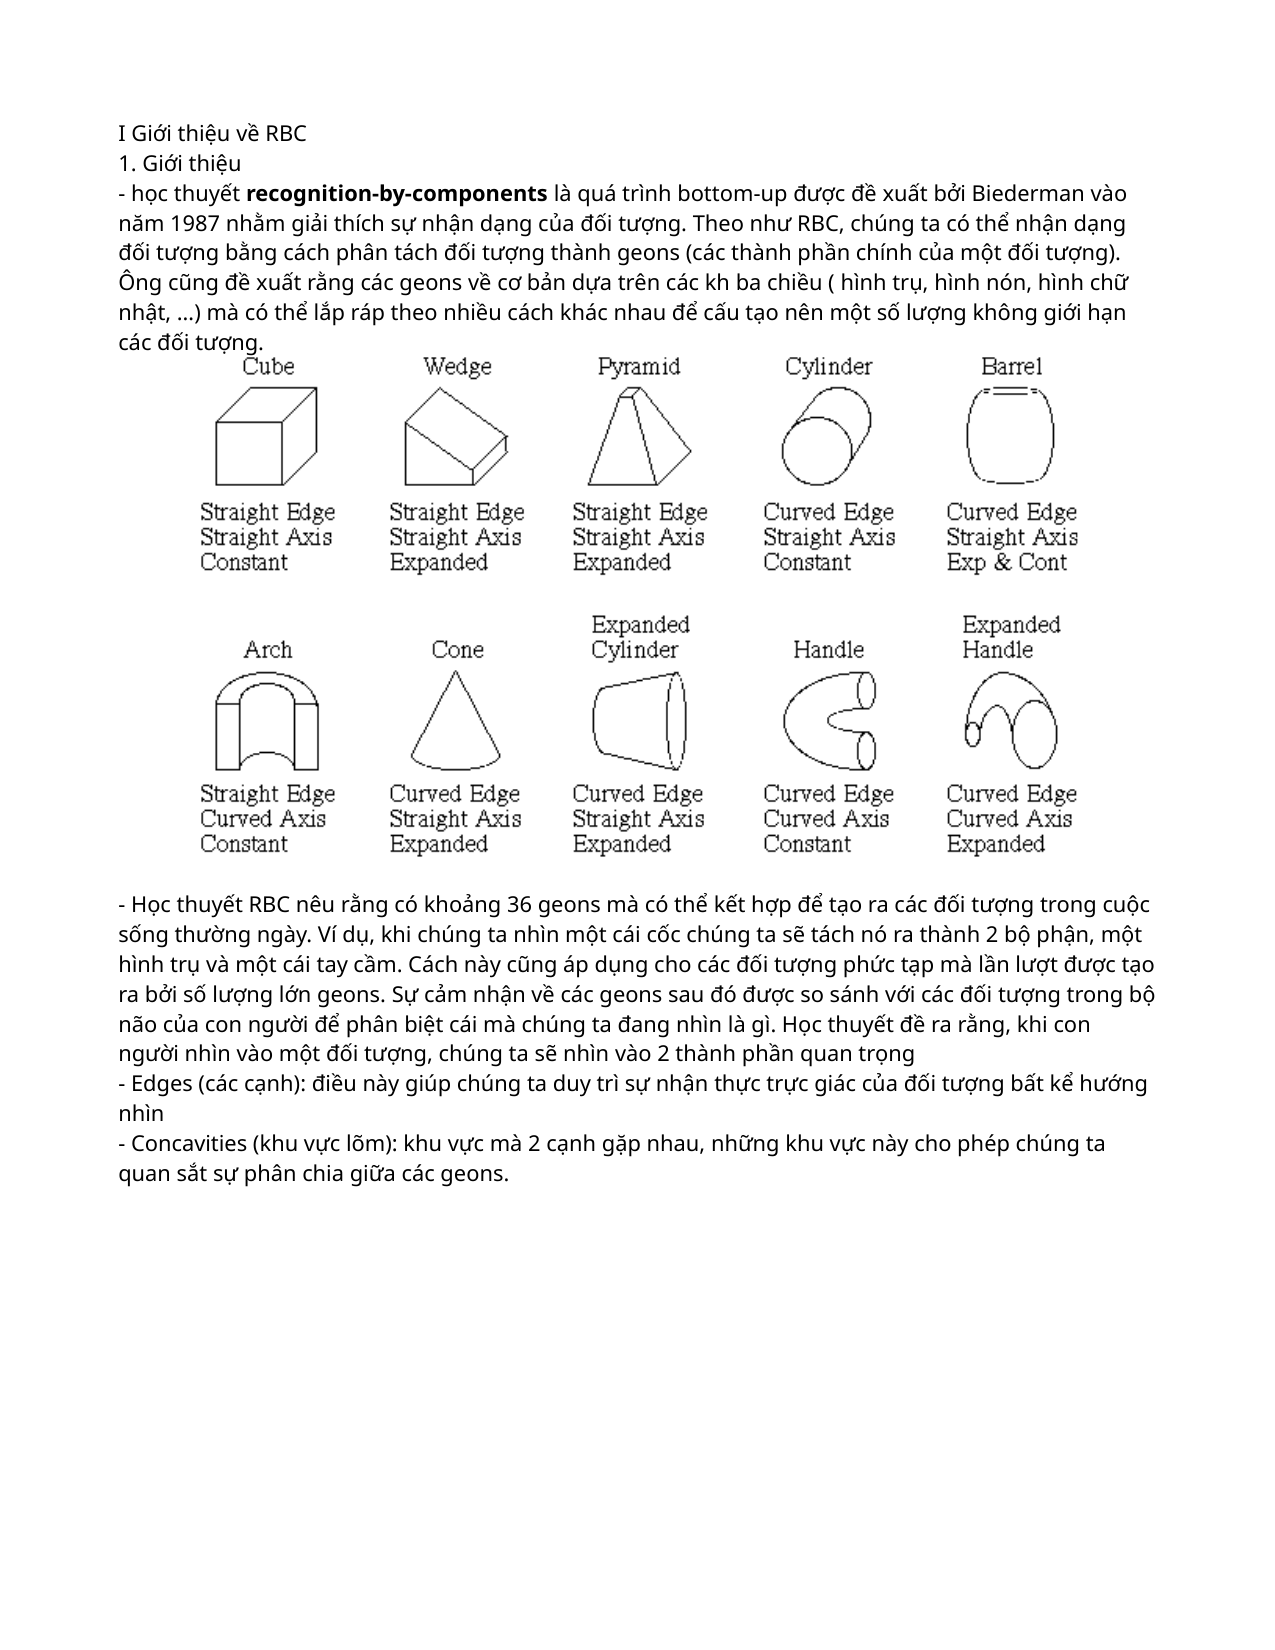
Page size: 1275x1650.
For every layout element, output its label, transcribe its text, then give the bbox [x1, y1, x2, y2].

text - học thuyết recognition-by-components là quá trình bottom-up được đề xuất bởi Biederman vào năm 1987 nhằm giải thích sự nhận dạng của đối tượng. Theo như RBC, chúng ta có thể nhận dạng đối tượng bằng cách phân tách đối tượng thành geons (các thành phần chính của một đối tượng). Ông cũng đề xuất rằng các geons về cơ bản dựa trên các kh ba chiều ( hình trụ, hình nón, hình chữ nhật, …) mà có thể lắp ráp theo nhiều cách khác nhau để cấu tạo nên một số lượng không giới hạn các đối tượng. [118, 178, 1157, 356]
picture [197, 356, 1078, 860]
text - Edges (các cạnh): điều này giúp chúng ta duy trì sự nhận thực trực giác của đối tượng bất kể hướng nhìn [118, 1068, 1157, 1128]
text - Concavities (khu vực lõm): khu vực mà 2 cạnh gặp nhau, những khu vực này cho phép chúng ta quan sắt sự phân chia giữa các geons. [118, 1128, 1157, 1187]
text I Giới thiệu về RBC [118, 118, 1157, 148]
text - Học thuyết RBC nêu rằng có khoảng 36 geons mà có thể kết hợp để tạo ra các đối tượng trong cuộc sống thường ngày. Ví dụ, khi chúng ta nhìn một cái cốc chúng ta sẽ tách nó ra thành 2 bộ phận, một hình trụ và một cái tay cầm. Cách này cũng áp dụng cho các đối tượng phức tạp mà lần lượt được tạo ra bởi số lượng lớn geons. Sự cảm nhận về các geons sau đó được so sánh với các đối tượng trong bộ não của con người để phân biệt cái mà chúng ta đang nhìn là gì. Học thuyết đề ra rằng, khi con người nhìn vào một đối tượng, chúng ta sẽ nhìn vào 2 thành phần quan trọng [118, 889, 1157, 1068]
text 1. Giới thiệu [118, 148, 1157, 178]
